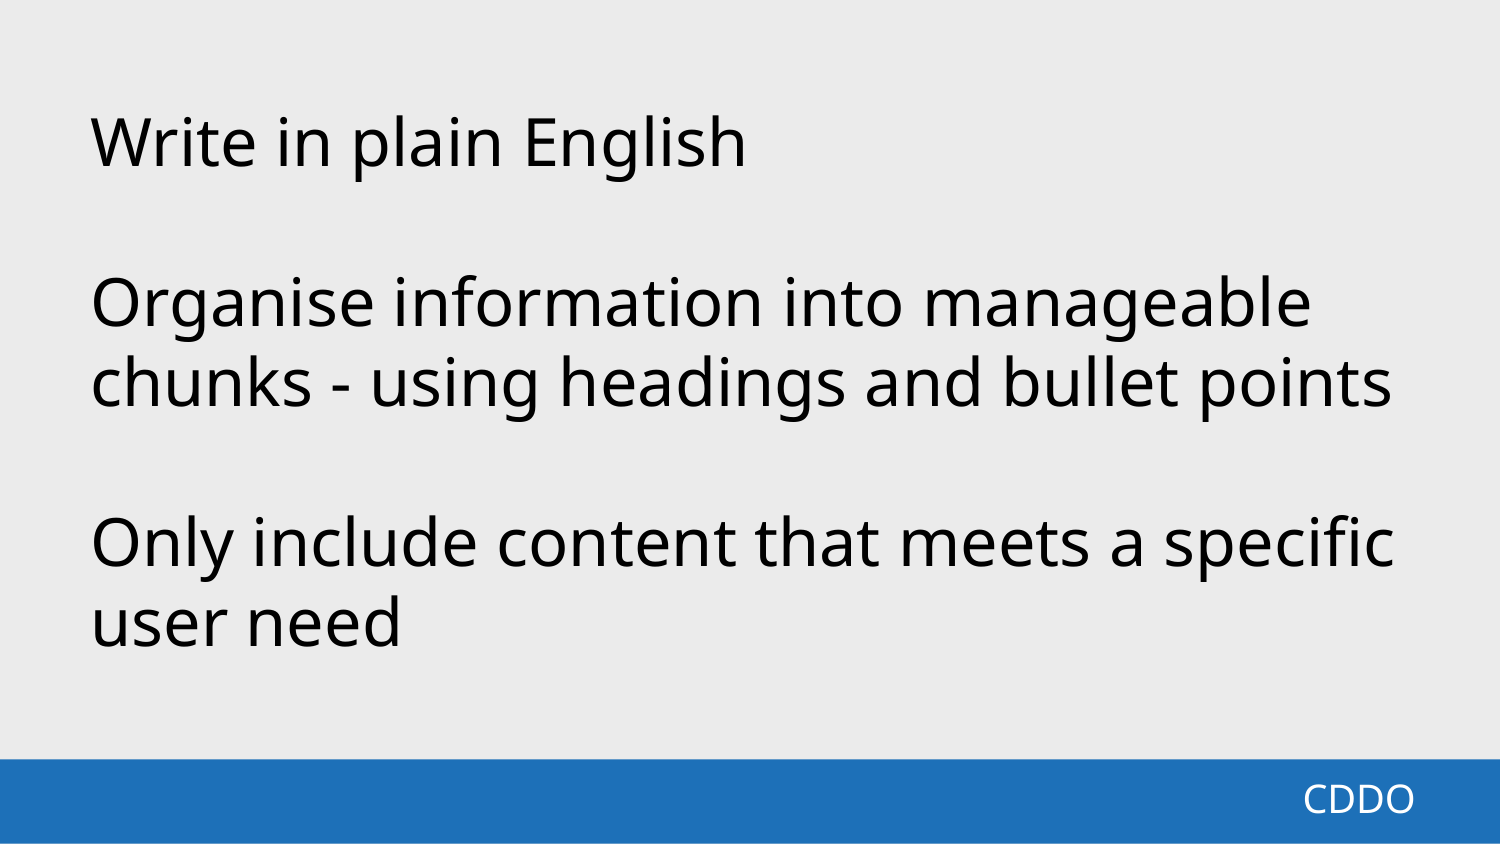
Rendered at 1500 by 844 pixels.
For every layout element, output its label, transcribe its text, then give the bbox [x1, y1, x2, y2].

text_box Write in plain English Organise information into manageable chunks - using headings and bullet points Only include content that meets a specific user need [87, 0, 1416, 760]
